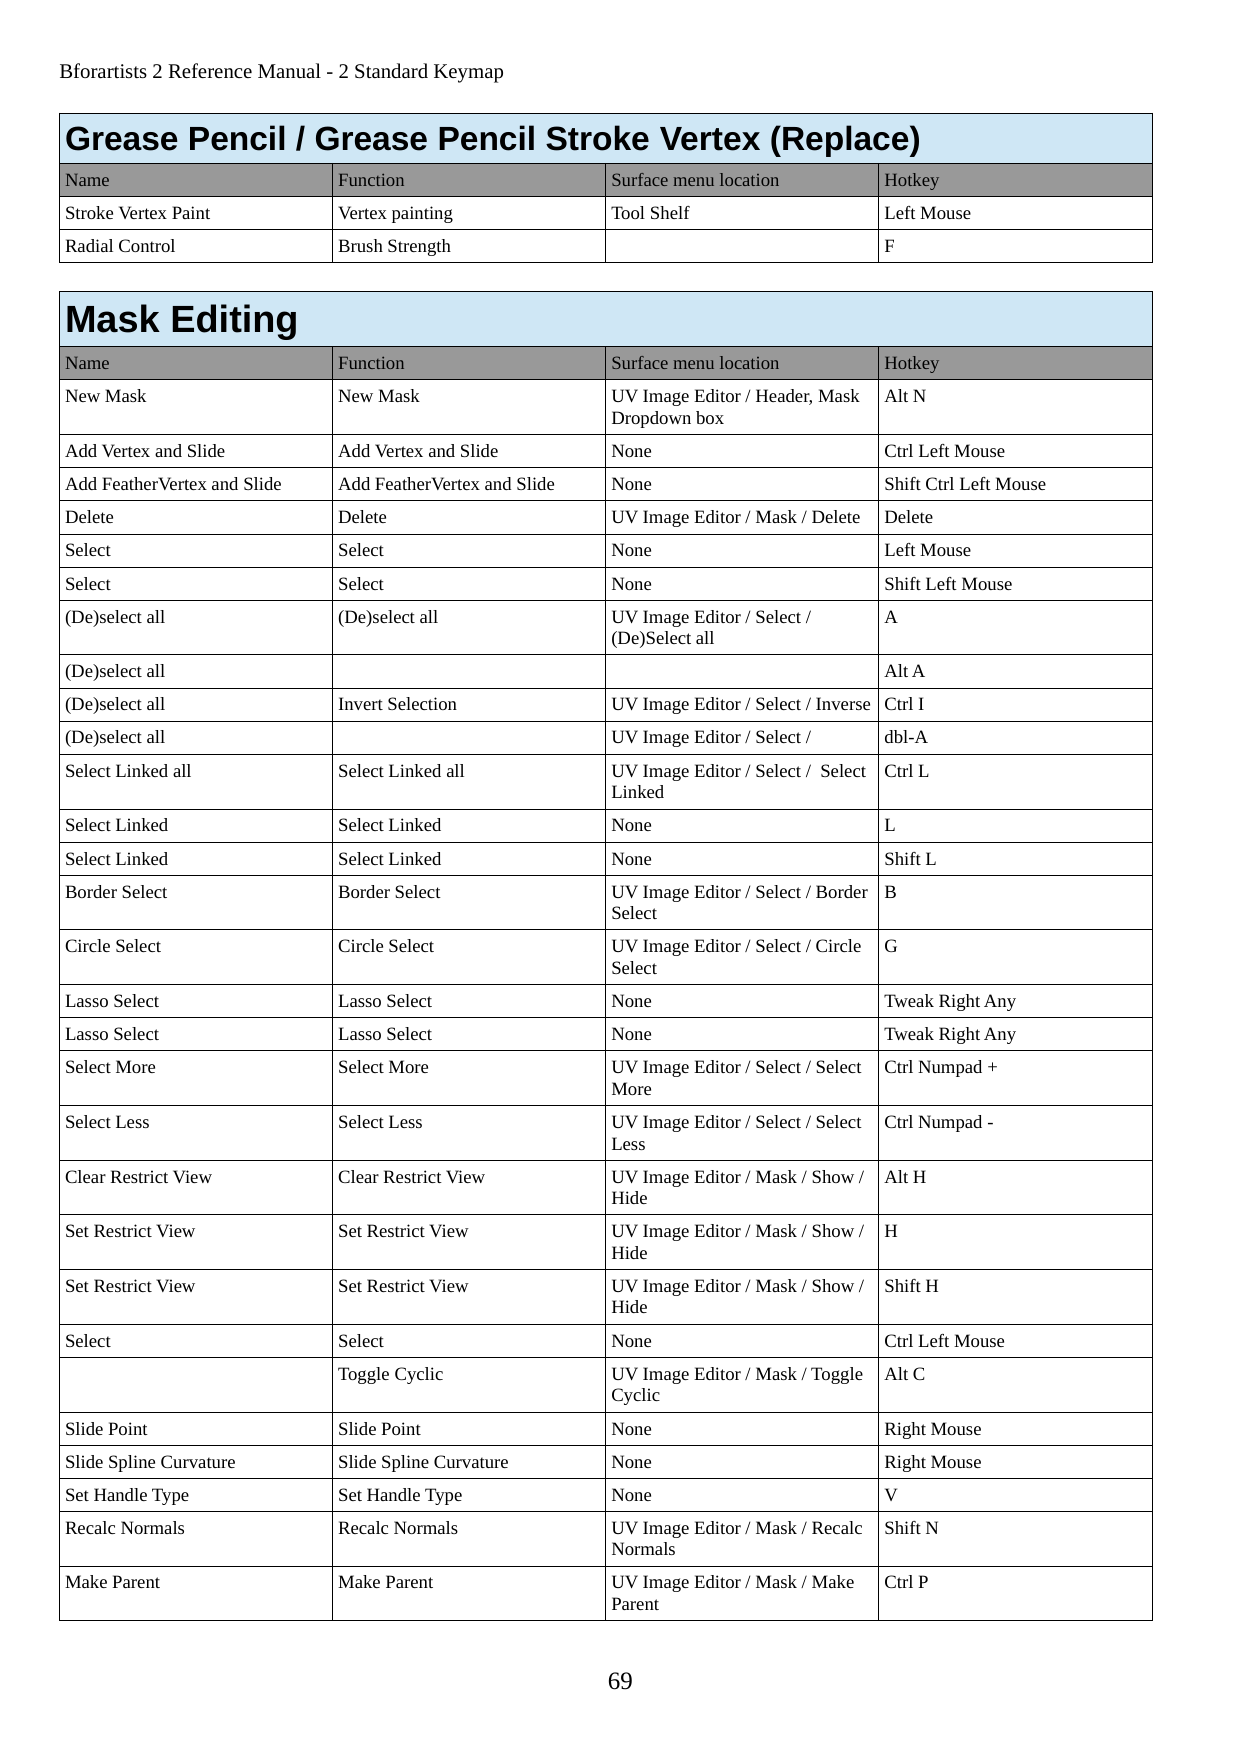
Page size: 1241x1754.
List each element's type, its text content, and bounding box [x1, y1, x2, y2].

table_cell Ctrl I [879, 689, 1152, 721]
table_cell Lasso Select [60, 985, 332, 1017]
table_cell New Mask [60, 380, 332, 434]
table_cell Function [333, 347, 605, 379]
table_cell UV Image Editor / Mask / Show / Hide [606, 1161, 878, 1214]
table_cell [606, 655, 878, 687]
table_cell Invert Selection [333, 689, 605, 721]
table_cell Right Mouse [879, 1413, 1152, 1445]
table_cell A [879, 601, 1152, 654]
table_cell None [606, 535, 878, 567]
table_cell None [606, 568, 878, 600]
table_cell Add Vertex and Slide [60, 435, 332, 467]
table_cell Shift L [879, 843, 1152, 875]
table_cell [333, 655, 605, 687]
table_cell None [606, 810, 878, 842]
table_cell Recalc Normals [60, 1512, 332, 1566]
table_cell None [606, 468, 878, 500]
table_cell None [606, 1018, 878, 1050]
table_cell Ctrl Left Mouse [879, 1325, 1152, 1357]
table_cell UV Image Editor / Header, Mask Dropdown box [606, 380, 878, 434]
table_cell Left Mouse [879, 535, 1152, 567]
table_cell (De)select all [60, 601, 332, 654]
table_cell Delete [60, 501, 332, 533]
table_cell UV Image Editor / Mask / Show / Hide [606, 1270, 878, 1324]
table_cell Select Linked [60, 843, 332, 875]
table_cell B [879, 876, 1152, 929]
table_cell Slide Point [60, 1413, 332, 1445]
table_cell Delete [879, 501, 1152, 533]
table_cell Select Linked [333, 843, 605, 875]
table_cell Slide Point [333, 1413, 605, 1445]
table_cell Set Restrict View [60, 1270, 332, 1324]
table_cell UV Image Editor / Select / Inverse [606, 689, 878, 721]
table_cell Name [60, 164, 332, 196]
table_cell Set Handle Type [333, 1479, 605, 1511]
table_cell New Mask [333, 380, 605, 434]
table_cell Delete [333, 501, 605, 533]
table_cell Select Linked all [333, 755, 605, 808]
table_cell F [879, 230, 1152, 262]
table_cell UV Image Editor / Mask / Recalc Normals [606, 1512, 878, 1566]
table_cell Function [333, 164, 605, 196]
table_cell H [879, 1215, 1152, 1269]
table_cell UV Image Editor / Mask / Make Parent [606, 1567, 878, 1620]
table_cell Ctrl Numpad - [879, 1106, 1152, 1160]
table_cell Hotkey [879, 347, 1152, 379]
table_cell (De)select all [60, 655, 332, 687]
table_cell [606, 230, 878, 262]
table_cell Make Parent [333, 1567, 605, 1620]
table_cell Surface menu location [606, 164, 878, 196]
table_cell Lasso Select [333, 985, 605, 1017]
table_cell Shift N [879, 1512, 1152, 1566]
table_cell Tweak Right Any [879, 1018, 1152, 1050]
table_cell Lasso Select [333, 1018, 605, 1050]
table_cell Left Mouse [879, 197, 1152, 229]
table_cell Select [60, 568, 332, 600]
table_cell UV Image Editor / Select / [606, 722, 878, 754]
table_cell None [606, 1413, 878, 1445]
table_cell UV Image Editor / Select / Border Select [606, 876, 878, 929]
table_cell dbl-A [879, 722, 1152, 754]
table_cell UV Image Editor / Mask / Delete [606, 501, 878, 533]
table_cell (De)select all [60, 722, 332, 754]
table_cell V [879, 1479, 1152, 1511]
table_cell Right Mouse [879, 1446, 1152, 1478]
table_cell Set Restrict View [333, 1270, 605, 1324]
table_cell Select More [60, 1051, 332, 1105]
table_cell Radial Control [60, 230, 332, 262]
table_cell Brush Strength [333, 230, 605, 262]
table_cell Alt C [879, 1358, 1152, 1412]
table_cell Set Restrict View [333, 1215, 605, 1269]
table_cell UV Image Editor / Mask / Show / Hide [606, 1215, 878, 1269]
table_cell None [606, 435, 878, 467]
table_cell Clear Restrict View [60, 1161, 332, 1214]
table_cell Surface menu location [606, 347, 878, 379]
table_cell Set Handle Type [60, 1479, 332, 1511]
table_cell (De)select all [333, 601, 605, 654]
table_cell Alt H [879, 1161, 1152, 1214]
table_cell Select Less [60, 1106, 332, 1160]
table_cell Stroke Vertex Paint [60, 197, 332, 229]
table_cell Border Select [333, 876, 605, 929]
table_cell Alt A [879, 655, 1152, 687]
table_cell Select [333, 1325, 605, 1357]
table_cell Set Restrict View [60, 1215, 332, 1269]
table_cell [60, 1358, 332, 1412]
table_cell Ctrl Numpad + [879, 1051, 1152, 1105]
table_cell Tweak Right Any [879, 985, 1152, 1017]
table_cell Alt N [879, 380, 1152, 434]
table_cell Shift H [879, 1270, 1152, 1324]
table_cell Ctrl L [879, 755, 1152, 808]
table_cell Shift Ctrl Left Mouse [879, 468, 1152, 500]
table_cell UV Image Editor / Select / (De)Select all [606, 601, 878, 654]
table_cell Select [60, 1325, 332, 1357]
table_cell Select More [333, 1051, 605, 1105]
table_cell Border Select [60, 876, 332, 929]
table_cell Select Linked [333, 810, 605, 842]
table_cell Select [333, 568, 605, 600]
table_cell UV Image Editor / Select / Select Less [606, 1106, 878, 1160]
table_cell Circle Select [333, 930, 605, 984]
table_cell Select [60, 535, 332, 567]
table_cell UV Image Editor / Select / Select More [606, 1051, 878, 1105]
table_cell Toggle Cyclic [333, 1358, 605, 1412]
table_cell Select [333, 535, 605, 567]
table_cell None [606, 1479, 878, 1511]
table_cell Select Linked all [60, 755, 332, 808]
table_cell Make Parent [60, 1567, 332, 1620]
table_cell None [606, 1325, 878, 1357]
table_cell (De)select all [60, 689, 332, 721]
table_cell Ctrl Left Mouse [879, 435, 1152, 467]
table_cell Circle Select [60, 930, 332, 984]
table_cell None [606, 1446, 878, 1478]
table_cell Recalc Normals [333, 1512, 605, 1566]
table_cell Hotkey [879, 164, 1152, 196]
table_cell [333, 722, 605, 754]
table_cell Select Less [333, 1106, 605, 1160]
table_cell Ctrl P [879, 1567, 1152, 1620]
table_cell UV Image Editor / Select / Select Linked [606, 755, 878, 808]
table_cell L [879, 810, 1152, 842]
table_cell Add FeatherVertex and Slide [333, 468, 605, 500]
table_cell G [879, 930, 1152, 984]
table_cell Lasso Select [60, 1018, 332, 1050]
table_cell Add FeatherVertex and Slide [60, 468, 332, 500]
table_cell UV Image Editor / Select / Circle Select [606, 930, 878, 984]
table_cell Tool Shelf [606, 197, 878, 229]
table_cell Vertex painting [333, 197, 605, 229]
table_cell Slide Spline Curvature [60, 1446, 332, 1478]
table_header Mask Editing [60, 292, 1152, 346]
table_cell Slide Spline Curvature [333, 1446, 605, 1478]
table_header Grease Pencil / Grease Pencil Stroke Vertex (Replace) [60, 114, 1152, 163]
table_cell Clear Restrict View [333, 1161, 605, 1214]
table_cell None [606, 985, 878, 1017]
table_cell Add Vertex and Slide [333, 435, 605, 467]
table_cell Shift Left Mouse [879, 568, 1152, 600]
table_cell UV Image Editor / Mask / Toggle Cyclic [606, 1358, 878, 1412]
table_cell Name [60, 347, 332, 379]
table_cell None [606, 843, 878, 875]
table_cell Select Linked [60, 810, 332, 842]
